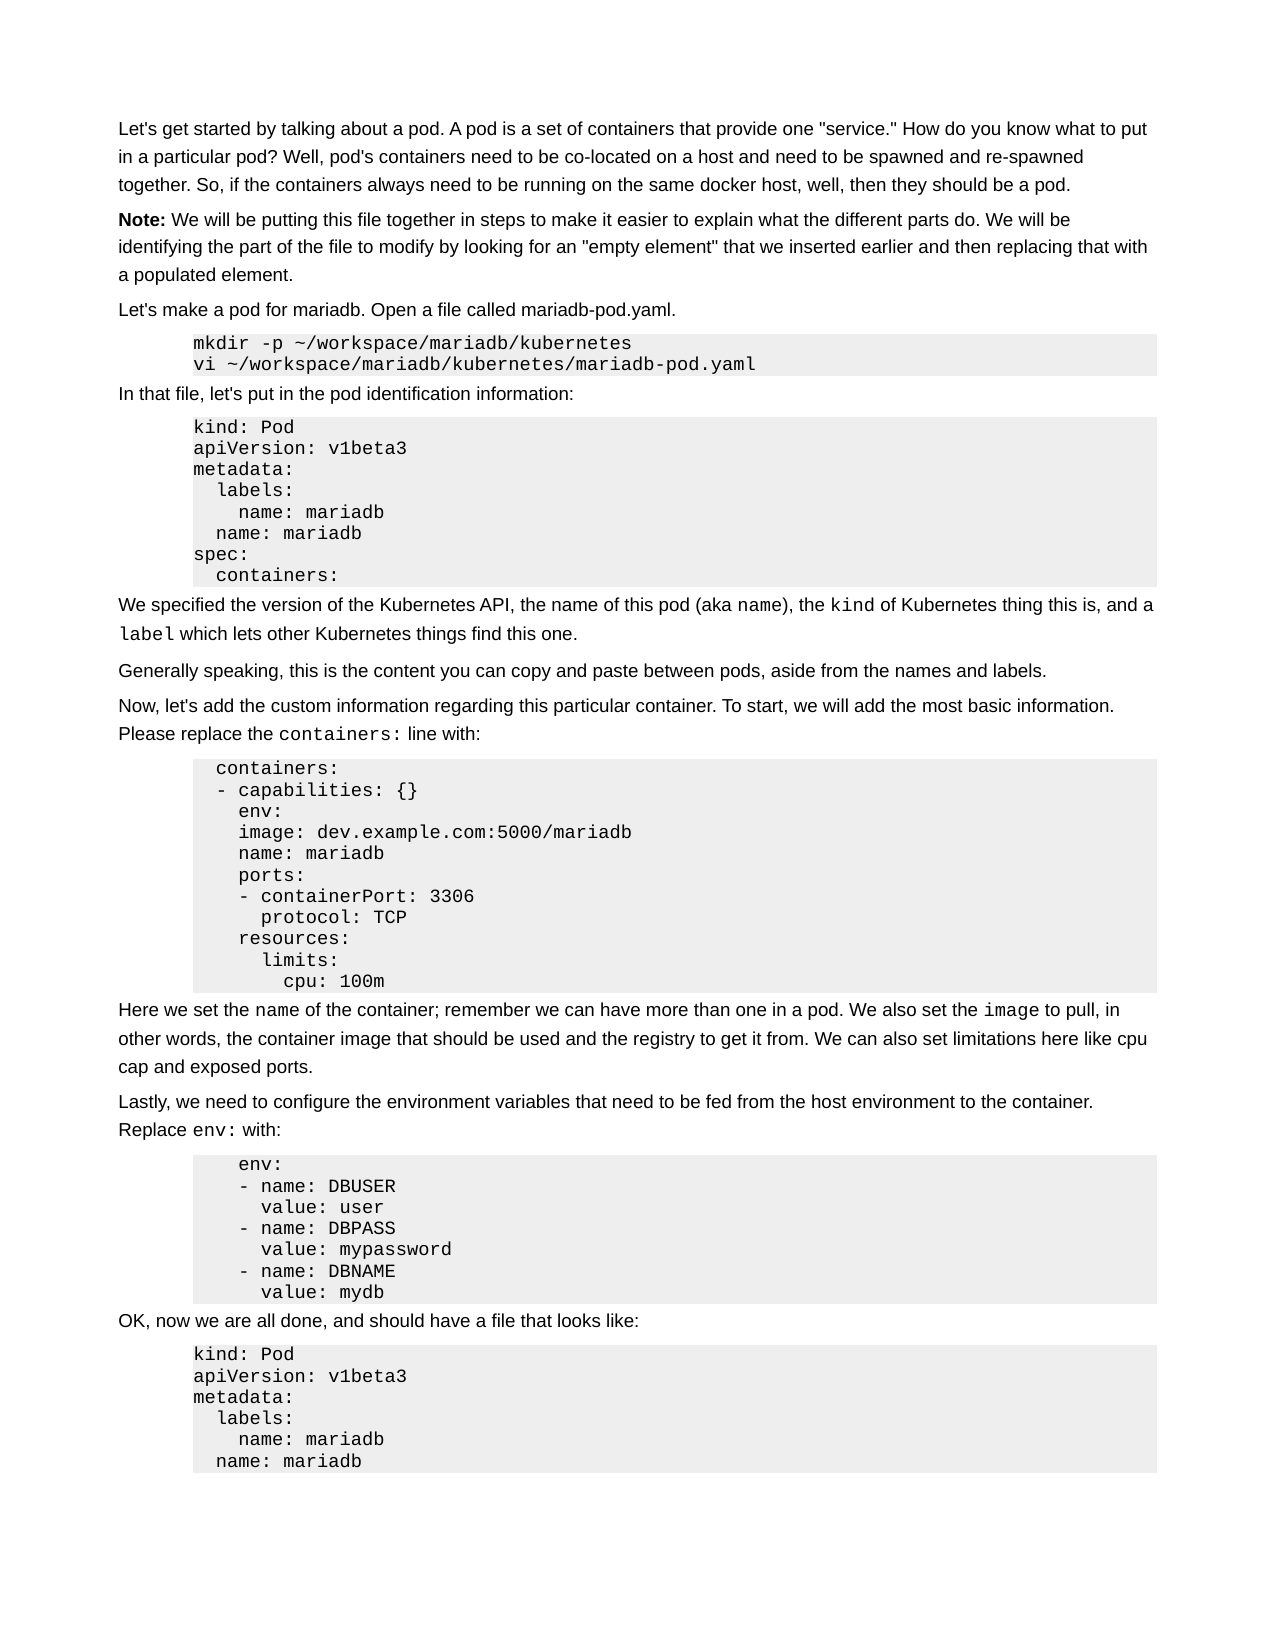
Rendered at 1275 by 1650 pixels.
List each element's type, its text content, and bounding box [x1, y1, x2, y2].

text Let's make a pod for mariadb. Open a file called mariadb-pod.yaml. [118, 299, 1157, 320]
text value: mydb [193, 1283, 1157, 1304]
text value: user [193, 1198, 1157, 1219]
text metadata: [193, 1388, 1157, 1409]
text apiVersion: v1beta3 [193, 1366, 1157, 1388]
text - containerPort: 3306 [193, 887, 1157, 908]
text - capabilities: {} [193, 780, 1157, 802]
text value: mypassword [193, 1240, 1157, 1261]
text Here we set the name of the container; remember we can have more than one in a pod. We also set the image to pull, in other words, the container image that should be used and the registry to get it from. We can also set limitations here like cpu cap and exposed ports. [118, 999, 1157, 1077]
text name: mariadb [193, 1451, 1157, 1473]
text name: mariadb [193, 1430, 1157, 1451]
text - name: DBNAME [193, 1261, 1157, 1283]
text Now, let's add the custom information regarding this particular container. To start, we will add the most basic information. Please replace the containers: line with: [118, 695, 1157, 746]
text containers: [193, 759, 1157, 780]
text limits: [193, 950, 1157, 972]
text image: dev.example.com:5000/mariadb [193, 823, 1157, 844]
text - name: DBUSER [193, 1176, 1157, 1198]
text metadata: [193, 460, 1157, 481]
text spec: [193, 545, 1157, 566]
text ports: [193, 865, 1157, 887]
text mkdir -p ~/workspace/mariadb/kubernetes [193, 334, 1157, 355]
text containers: [193, 566, 1157, 587]
text Let's get started by talking about a pod. A pod is a set of containers that provide one "service." How do you know what to put in a particular pod? Well, pod's containers need to be co-located on a host and need to be spawned and re-spawned together. So, if the containers always need to be running on the same docker host, well, then they should be a pod. [118, 118, 1157, 195]
text env: [193, 802, 1157, 823]
text labels: [193, 481, 1157, 502]
text env: [193, 1155, 1157, 1176]
text Generally speaking, this is the content you can copy and paste between pods, aside from the names and labels. [118, 659, 1157, 681]
text Note: We will be putting this file together in steps to make it easier to explain what the different parts do. We will be identifying the part of the file to modify by looking for an "empty element" that we inserted earlier and then replacing that with a populated element. [118, 208, 1157, 285]
text resources: [193, 929, 1157, 950]
text name: mariadb [193, 524, 1157, 545]
text Lastly, we need to configure the environment variables that need to be fed from the host environment to the container. Replace env: with: [118, 1091, 1157, 1142]
text name: mariadb [193, 502, 1157, 524]
text We specified the version of the Kubernetes API, the name of this pod (aka name), the kind of Kubernetes thing this is, and a label which lets other Kubernetes things find this one. [118, 593, 1157, 646]
text vi ~/workspace/mariadb/kubernetes/mariadb-pod.yaml [193, 355, 1157, 376]
text name: mariadb [193, 844, 1157, 865]
text OK, now we are all done, and should have a file that looks like: [118, 1310, 1157, 1332]
text kind: Pod [193, 417, 1157, 439]
text apiVersion: v1beta3 [193, 439, 1157, 460]
text protocol: TCP [193, 908, 1157, 929]
text In that file, let's put in the pod identification information: [118, 382, 1157, 404]
text cpu: 100m [193, 972, 1157, 993]
text labels: [193, 1409, 1157, 1430]
text - name: DBPASS [193, 1219, 1157, 1240]
text kind: Pod [193, 1345, 1157, 1366]
